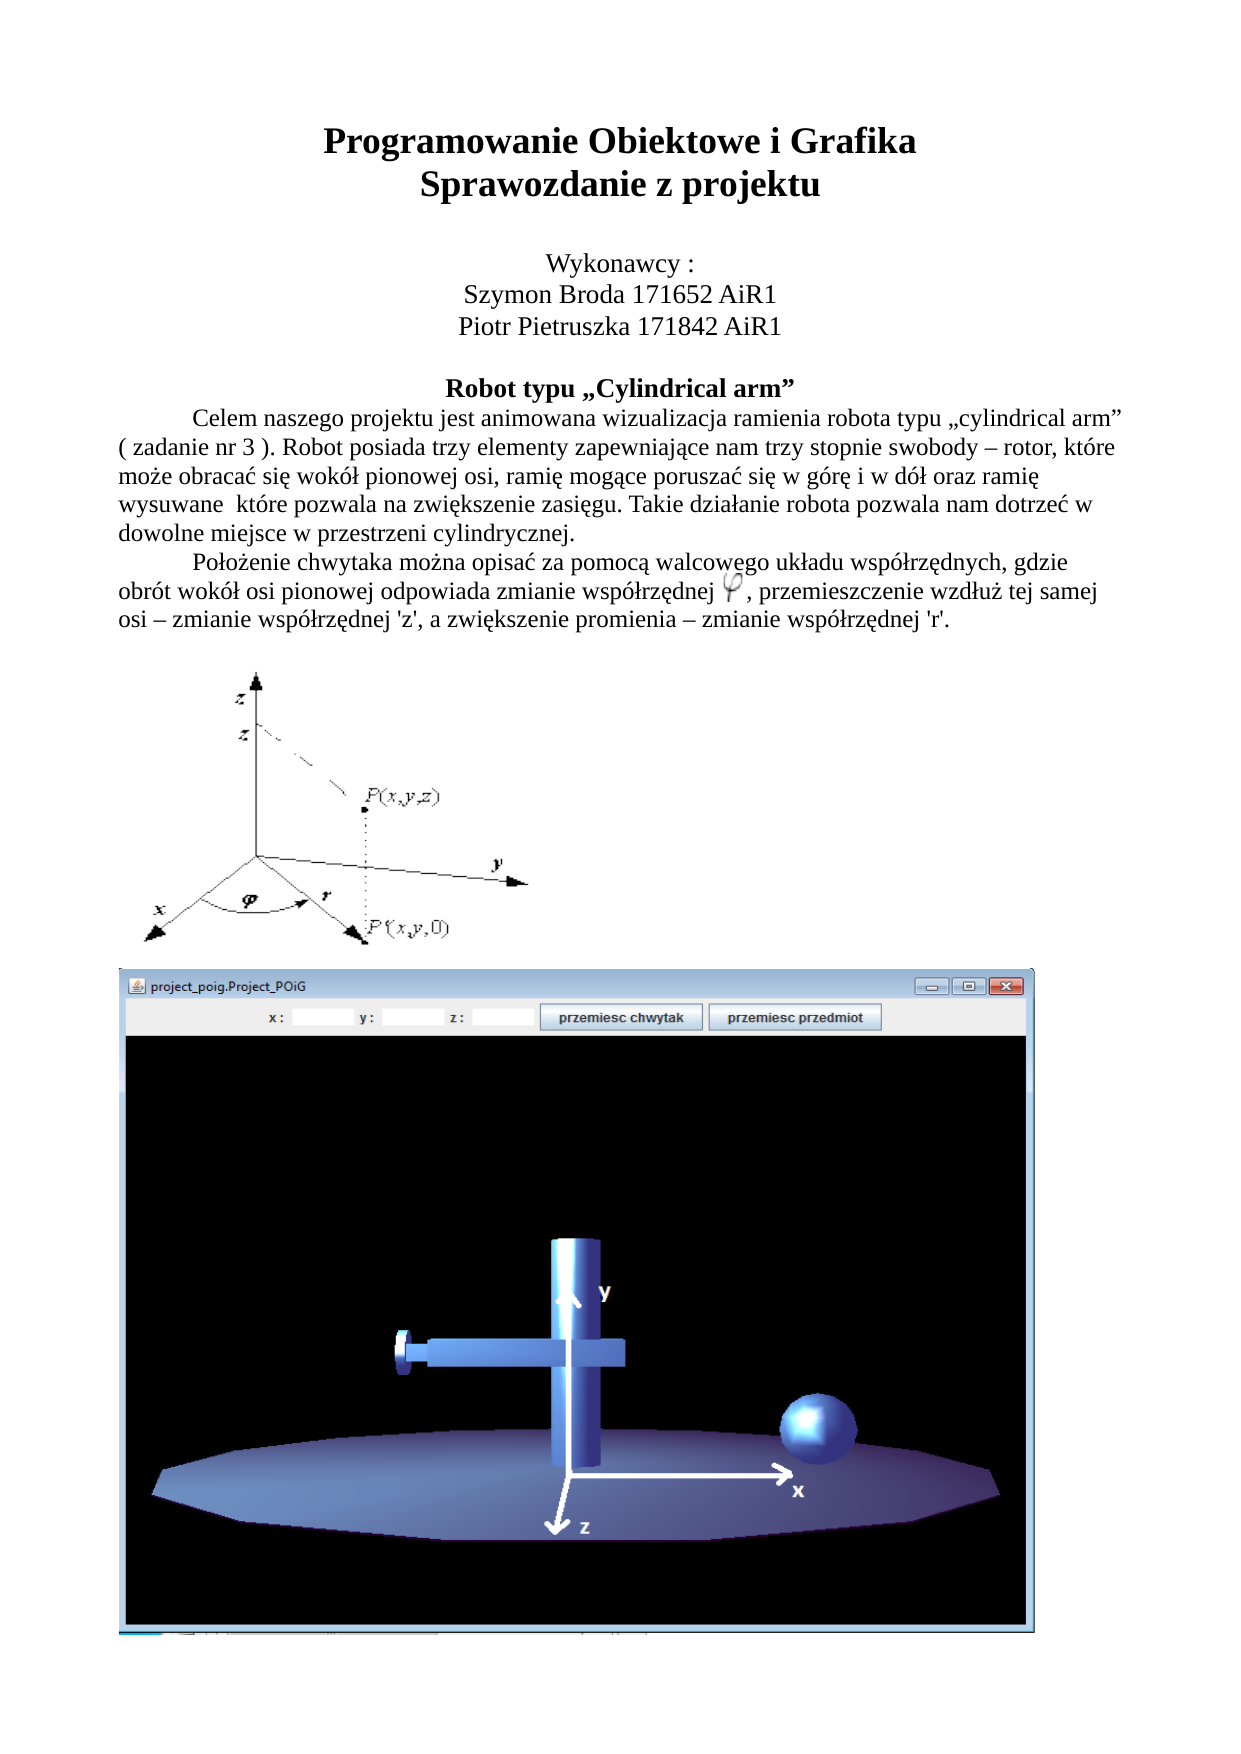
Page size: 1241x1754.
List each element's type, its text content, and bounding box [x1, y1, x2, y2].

text Sprawozdanie z projektu [118, 161, 1122, 204]
picture [131, 662, 540, 953]
text Piotr Pietruszka 171842 AiR1 [118, 310, 1122, 341]
picture [722, 573, 744, 602]
text Położenie chwytaka można opisać za pomocą walcowego układu współrzędnych, gdzie obrót wokół osi pionowej odpowiada zmianie współrzędnej , przemieszczenie wzdłuż tej samej osi – zmianie współrzędnej 'z', a zwiększenie promienia – zmianie współrzędnej 'r'. [118, 547, 1122, 633]
text Wykonawcy : [118, 247, 1122, 279]
text Celem naszego projektu jest animowana wizualizacja ramienia robota typu „cylindrical arm” ( zadanie nr 3 ). Robot posiada trzy elementy zapewniające nam trzy stopnie swobody – rotor, które może obracać się wokół pionowej osi, ramię mogące poruszać się w górę i w dół oraz ramię wysuwane które pozwala na zwiększenie zasięgu. Takie działanie robota pozwala nam dotrzeć w dowolne miejsce w przestrzeni cylindrycznej. [118, 403, 1122, 547]
text Szymon Broda 171652 AiR1 [118, 279, 1122, 310]
picture [118, 968, 1035, 1635]
text Programowanie Obiektowe i Grafika [118, 118, 1122, 161]
text Robot typu „Cylindrical arm” [118, 372, 1122, 403]
